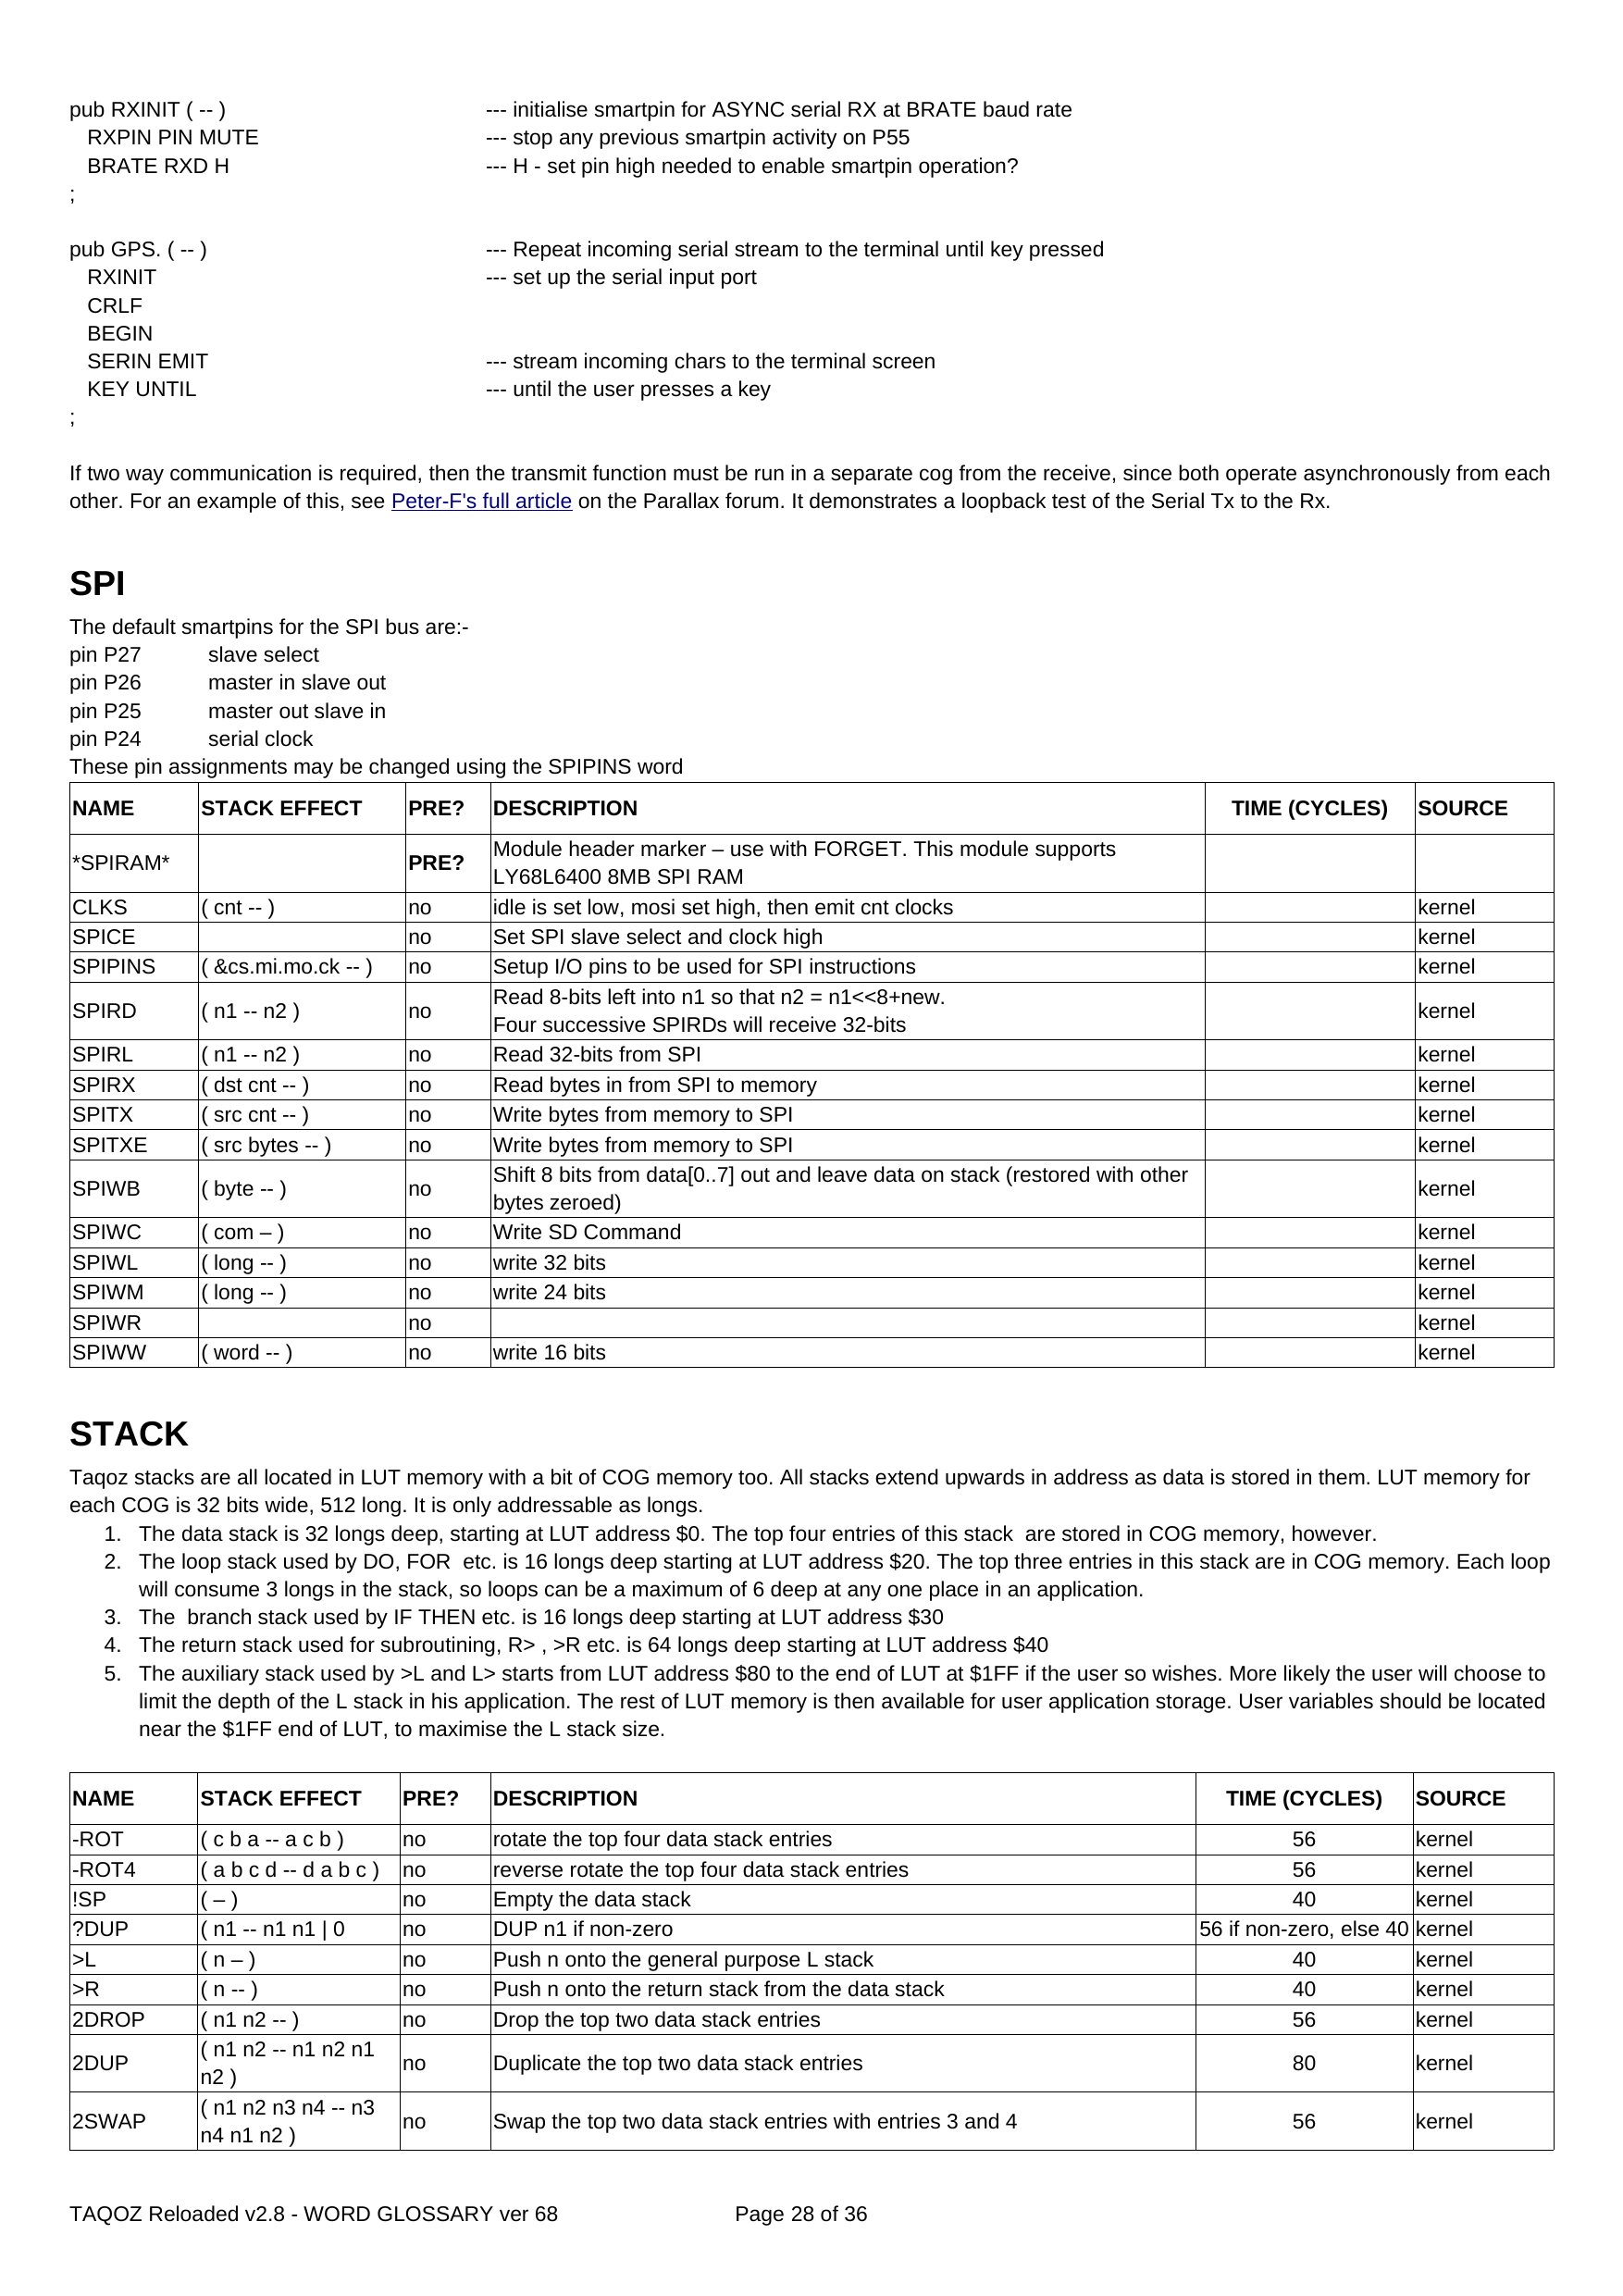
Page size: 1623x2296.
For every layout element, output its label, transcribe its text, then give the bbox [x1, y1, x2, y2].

table_cell ( n1 -- n2 ) [199, 983, 405, 1039]
table_cell ( com – ) [199, 1218, 405, 1247]
table_cell kernel [1416, 1130, 1554, 1160]
table_cell kernel [1416, 1248, 1554, 1277]
text If two way communication is required, then the transmit function must be run in a separate cog from the receive, since both operate asynchronously from each other. For an example of this, see Peter-F's full article on the Parallax forum. It demonstrates a loopback test of the Serial Tx to the Rx. [69, 461, 1554, 513]
table_cell no [406, 1309, 490, 1337]
table_cell SPIWL [70, 1248, 198, 1277]
list The loop stack used by DO, FOR etc. is 16 longs deep starting at LUT address $20. The top three entries in this stack are in COG memory. Each loop will consume 3 longs in the stack, so loops can be a maximum of 6 deep at any one place in an application. [104, 1549, 1554, 1601]
table_cell no [406, 1218, 490, 1247]
table_cell SPIPINS [70, 952, 198, 982]
table_cell 56 [1196, 2092, 1413, 2150]
table_cell SPICE [70, 923, 198, 951]
list The branch stack used by IF THEN etc. is 16 longs deep starting at LUT address $30 [104, 1605, 1554, 1629]
text pin P26 master in slave out [69, 670, 1554, 695]
table_cell [1206, 1309, 1415, 1337]
text ; [69, 181, 1554, 205]
table_cell ( n1 -- n1 n1 | 0 [198, 1915, 400, 1944]
table_cell kernel [1416, 952, 1554, 982]
table_cell [1206, 983, 1415, 1039]
table_cell ( long -- ) [199, 1278, 405, 1307]
table_cell ( &cs.mi.mo.ck -- ) [199, 952, 405, 982]
table_cell reverse rotate the top four data stack entries [491, 1855, 1196, 1884]
table_cell SPIRD [70, 983, 198, 1039]
table_cell kernel [1414, 1975, 1554, 2004]
table_cell no [401, 2092, 490, 2150]
table_cell [1416, 835, 1554, 891]
table_cell 40 [1196, 1885, 1413, 1914]
table_cell [491, 1309, 1205, 1337]
table_cell [1206, 1071, 1415, 1099]
table_cell kernel [1414, 2035, 1554, 2091]
table_cell [1206, 923, 1415, 951]
table_cell kernel [1414, 2092, 1554, 2150]
table_cell no [401, 1825, 490, 1854]
table_cell Setup I/O pins to be used for SPI instructions [491, 952, 1205, 982]
table_cell no [406, 1248, 490, 1277]
table_cell ( long -- ) [199, 1248, 405, 1277]
table_header TIME (CYCLES) [1196, 1773, 1413, 1824]
table_cell *SPIRAM* [70, 835, 198, 891]
table_cell ( n1 n2 -- ) [198, 2005, 400, 2034]
table_cell kernel [1416, 1309, 1554, 1337]
table_cell Read bytes in from SPI to memory [491, 1071, 1205, 1099]
text KEY UNTIL --- until the user presses a key [69, 377, 1554, 402]
table_cell no [401, 2035, 490, 2091]
table_cell [1206, 1100, 1415, 1129]
text BEGIN [69, 321, 1554, 345]
table_cell kernel [1416, 1040, 1554, 1070]
table_cell ( word -- ) [199, 1338, 405, 1367]
table_cell 56 [1196, 2005, 1413, 2034]
table_cell ( a b c d -- d a b c ) [198, 1855, 400, 1884]
table_cell >L [70, 1945, 197, 1974]
table_cell write 16 bits [491, 1338, 1205, 1367]
table_cell SPITX [70, 1100, 198, 1129]
table_cell Write bytes from memory to SPI [491, 1130, 1205, 1160]
table_cell kernel [1416, 1338, 1554, 1367]
text These pin assignments may be changed using the SPIPINS word [69, 754, 1554, 778]
table_cell SPIWW [70, 1338, 198, 1367]
table_cell -ROT4 [70, 1855, 197, 1884]
table_cell ( n1 n2 n3 n4 -- n3 n4 n1 n2 ) [198, 2092, 400, 2150]
table_cell SPIWB [70, 1160, 198, 1217]
table_cell [1206, 1248, 1415, 1277]
table_header SOURCE [1414, 1773, 1554, 1824]
text RXINIT --- set up the serial input port [69, 265, 1554, 290]
table_cell Write bytes from memory to SPI [491, 1100, 1205, 1129]
table_cell ( n – ) [198, 1945, 400, 1974]
table_cell Shift 8 bits from data[0..7] out and leave data on stack (restored with other bytes zeroed) [491, 1160, 1205, 1217]
text CRLF [69, 293, 1554, 317]
table_cell no [406, 1160, 490, 1217]
table_cell 80 [1196, 2035, 1413, 2091]
subtitle SPI [69, 563, 1554, 602]
table_header PRE? [401, 1773, 490, 1824]
table_cell >R [70, 1975, 197, 2004]
table_cell no [401, 1855, 490, 1884]
table_header NAME [70, 783, 198, 834]
table_cell 40 [1196, 1945, 1413, 1974]
table_cell no [406, 1040, 490, 1070]
list The auxiliary stack used by >L and L> starts from LUT address $80 to the end of LUT at $1FF if the user so wishes. More likely the user will choose to limit the depth of the L stack in his application. The rest of LUT memory is then available for user application storage. User variables should be located near the $1FF end of LUT, to maximise the L stack size. [104, 1660, 1554, 1741]
table_cell SPIWC [70, 1218, 198, 1247]
table_cell kernel [1416, 1071, 1554, 1099]
table_cell ( src cnt -- ) [199, 1100, 405, 1129]
table_cell no [401, 1915, 490, 1944]
table_cell no [406, 1338, 490, 1367]
text SERIN EMIT --- stream incoming chars to the terminal screen [69, 349, 1554, 373]
table_cell kernel [1416, 1278, 1554, 1307]
table_cell [1206, 1160, 1415, 1217]
table_cell no [406, 983, 490, 1039]
table_cell Module header marker – use with FORGET. This module supports LY68L6400 8MB SPI RAM [491, 835, 1205, 891]
table_cell no [406, 952, 490, 982]
table_cell 2SWAP [70, 2092, 197, 2150]
table_cell DUP n1 if non-zero [491, 1915, 1196, 1944]
table_cell Empty the data stack [491, 1885, 1196, 1914]
table_cell kernel [1416, 1160, 1554, 1217]
table_cell Duplicate the top two data stack entries [491, 2035, 1196, 2091]
text BRATE RXD H --- H - set pin high needed to enable smartpin operation? [69, 154, 1554, 178]
table_cell PRE? [406, 835, 490, 891]
table_cell no [406, 923, 490, 951]
table_cell Write SD Command [491, 1218, 1205, 1247]
table_cell Set SPI slave select and clock high [491, 923, 1205, 951]
table_cell ?DUP [70, 1915, 197, 1944]
table_cell [1206, 1338, 1415, 1367]
table_header TIME (CYCLES) [1206, 783, 1415, 834]
table_cell ( n1 n2 -- n1 n2 n1 n2 ) [198, 2035, 400, 2091]
table_header PRE? [406, 783, 490, 834]
table_cell 2DROP [70, 2005, 197, 2034]
table_cell kernel [1414, 2005, 1554, 2034]
table_cell no [406, 1100, 490, 1129]
table_cell SPIRL [70, 1040, 198, 1070]
table_cell ( cnt -- ) [199, 893, 405, 922]
table_cell SPIRX [70, 1071, 198, 1099]
table_cell kernel [1416, 1218, 1554, 1247]
table_cell CLKS [70, 893, 198, 922]
table_cell Read 32-bits from SPI [491, 1040, 1205, 1070]
table_cell ( c b a -- a c b ) [198, 1825, 400, 1854]
text ; [69, 404, 1554, 429]
table_cell SPIWR [70, 1309, 198, 1337]
text RXPIN PIN MUTE --- stop any previous smartpin activity on P55 [69, 125, 1554, 150]
text Taqoz stacks are all located in LUT memory with a bit of COG memory too. All stacks extend upwards in address as data is stored in them. LUT memory for each COG is 32 bits wide, 512 long. It is only addressable as longs. [69, 1465, 1554, 1517]
table_header SOURCE [1416, 783, 1554, 834]
table_cell Drop the top two data stack entries [491, 2005, 1196, 2034]
table_cell no [401, 1945, 490, 1974]
table_cell kernel [1414, 1885, 1554, 1914]
table_cell ( – ) [198, 1885, 400, 1914]
table_cell [1206, 1218, 1415, 1247]
table_cell [1206, 1278, 1415, 1307]
table_cell [199, 835, 405, 891]
table_cell kernel [1416, 923, 1554, 951]
table_cell [1206, 952, 1415, 982]
text pin P25 master out slave in [69, 698, 1554, 723]
table_cell ( byte -- ) [199, 1160, 405, 1217]
table_cell kernel [1414, 1825, 1554, 1854]
table_cell 56 [1196, 1825, 1413, 1854]
text pub RXINIT ( -- ) --- initialise smartpin for ASYNC serial RX at BRATE baud rate [69, 97, 1554, 122]
table_cell [199, 1309, 405, 1337]
table_cell no [401, 2005, 490, 2034]
table_cell [1206, 1130, 1415, 1160]
table_cell write 32 bits [491, 1248, 1205, 1277]
table_cell kernel [1416, 893, 1554, 922]
table_cell ( n -- ) [198, 1975, 400, 2004]
table_cell write 24 bits [491, 1278, 1205, 1307]
text pub GPS. ( -- ) --- Repeat incoming serial stream to the terminal until key pressed [69, 237, 1554, 262]
table_cell ( src bytes -- ) [199, 1130, 405, 1160]
table_cell -ROT [70, 1825, 197, 1854]
table_header STACK EFFECT [199, 783, 405, 834]
table_cell no [406, 1071, 490, 1099]
table_cell SPITXE [70, 1130, 198, 1160]
text pin P24 serial clock [69, 726, 1554, 751]
table_cell 56 [1196, 1855, 1413, 1884]
table_cell [1206, 1040, 1415, 1070]
text pin P27 slave select [69, 642, 1554, 667]
table_cell ( n1 -- n2 ) [199, 1040, 405, 1070]
table_cell idle is set low, mosi set high, then emit cnt clocks [491, 893, 1205, 922]
table_cell Push n onto the general purpose L stack [491, 1945, 1196, 1974]
table_cell no [406, 893, 490, 922]
text The default smartpins for the SPI bus are:- [69, 614, 1554, 639]
table_cell 40 [1196, 1975, 1413, 2004]
table_cell kernel [1414, 1855, 1554, 1884]
table_header DESCRIPTION [491, 783, 1205, 834]
table_cell Swap the top two data stack entries with entries 3 and 4 [491, 2092, 1196, 2150]
table_header DESCRIPTION [491, 1773, 1196, 1824]
table_cell Read 8-bits left into n1 so that n2 = n1<<8+new. Four successive SPIRDs will receive 32-bits [491, 983, 1205, 1039]
table_cell ( dst cnt -- ) [199, 1071, 405, 1099]
table_cell no [406, 1278, 490, 1307]
table_cell kernel [1416, 983, 1554, 1039]
subtitle STACK [69, 1413, 1554, 1454]
table_header STACK EFFECT [198, 1773, 400, 1824]
table_cell Push n onto the return stack from the data stack [491, 1975, 1196, 2004]
table_cell 56 if non-zero, else 40 [1196, 1915, 1413, 1944]
table_cell kernel [1414, 1945, 1554, 1974]
table_cell SPIWM [70, 1278, 198, 1307]
table_cell no [406, 1130, 490, 1160]
list The data stack is 32 longs deep, starting at LUT address $0. The top four entries of this stack are stored in COG memory, however. [104, 1520, 1554, 1545]
list The return stack used for subroutining, R> , >R etc. is 64 longs deep starting at LUT address $40 [104, 1632, 1554, 1657]
table_header NAME [70, 1773, 197, 1824]
table_cell no [401, 1885, 490, 1914]
table_cell 2DUP [70, 2035, 197, 2091]
table_cell !SP [70, 1885, 197, 1914]
table_cell [1206, 893, 1415, 922]
table_cell rotate the top four data stack entries [491, 1825, 1196, 1854]
table_cell [199, 923, 405, 951]
table_cell kernel [1414, 1915, 1554, 1944]
table_cell no [401, 1975, 490, 2004]
table_cell [1206, 835, 1415, 891]
table_cell kernel [1416, 1100, 1554, 1129]
